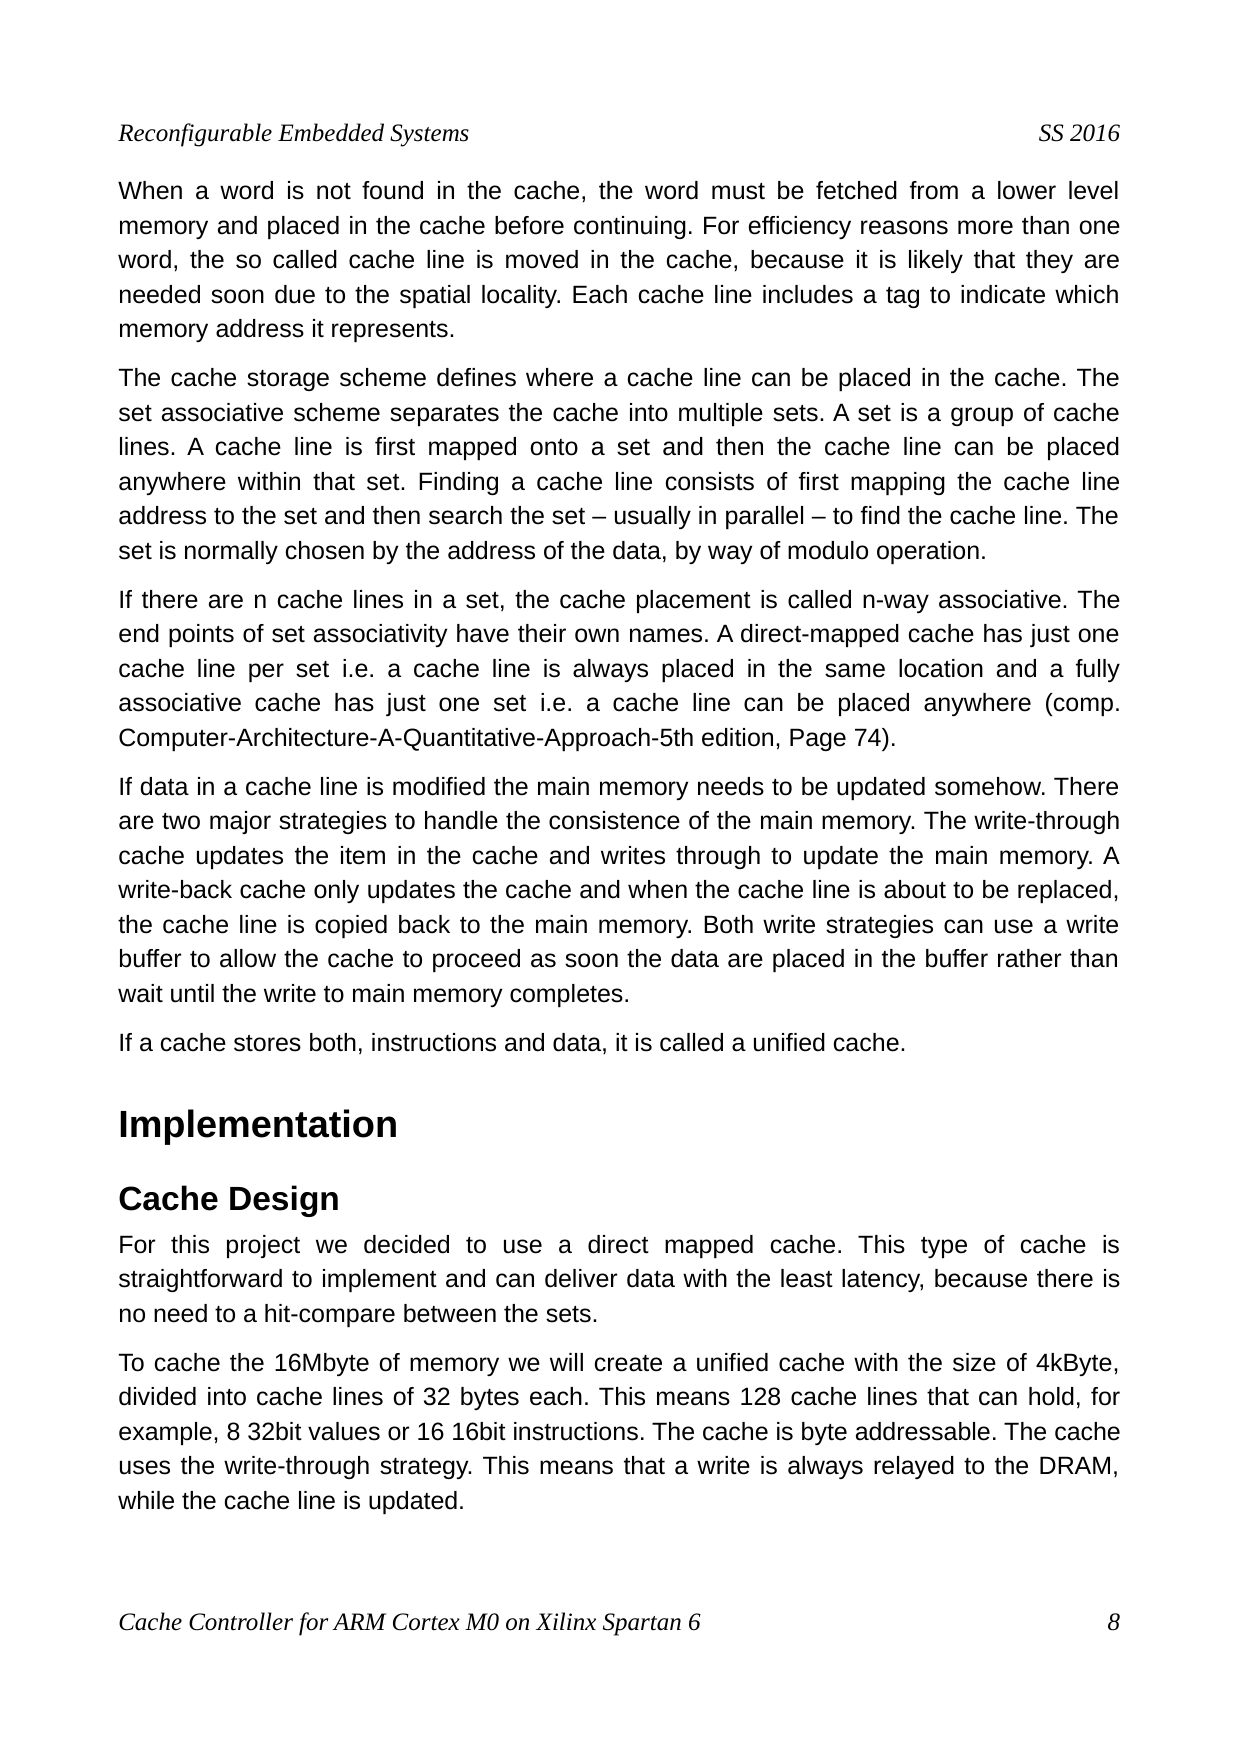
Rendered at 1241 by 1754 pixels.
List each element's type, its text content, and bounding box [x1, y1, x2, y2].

subtitle Cache Design [118, 1179, 1122, 1217]
text When a word is not found in the cache, the word must be fetched from a lower level memory and placed in the cache before continuing. For efficiency reasons more than one word, the so called cache line is moved in the cache, because it is likely that they are needed soon due to the spatial locality. Each cache line includes a tag to indicate which memory address it represents. [118, 176, 1122, 343]
text If a cache stores both, instructions and data, it is called a unified cache. [118, 1028, 1122, 1056]
text If there are n cache lines in a set, the cache placement is called n-way associative. The end points of set associativity have their own names. A direct-mapped cache has just one cache line per set i.e. a cache line is always placed in the same location and a fully associative cache has just one set i.e. a cache line can be placed anywhere (comp. Computer-Architecture-A-Quantitative-Approach-5th edition, Page 74). [118, 585, 1122, 751]
text For this project we decided to use a direct mapped cache. This type of cache is straightforward to implement and can deliver data with the least latency, because there is no need to a hit-compare between the sets. [118, 1230, 1122, 1328]
text The cache storage scheme defines where a cache line can be placed in the cache. The set associative scheme separates the cache into multiple sets. A set is a group of cache lines. A cache line is first mapped onto a set and then the cache line can be placed anywhere within that set. Finding a cache line consists of first mapping the cache line address to the set and then search the set – usually in parallel – to find the cache line. The set is normally chosen by the address of the data, by way of modulo operation. [118, 363, 1122, 564]
text If data in a cache line is modified the main memory needs to be updated somehow. There are two major strategies to handle the consistence of the main memory. The write-through cache updates the item in the cache and writes through to update the main memory. A write-back cache only updates the cache and when the cache line is about to be replaced, the cache line is copied back to the main memory. Both write strategies can use a write buffer to allow the cache to proceed as soon the data are placed in the buffer rather than wait until the write to main memory completes. [118, 772, 1122, 1007]
text To cache the 16Mbyte of memory we will create a unified cache with the size of 4kByte, divided into cache lines of 32 bytes each. This means 128 cache lines that can hold, for example, 8 32bit values or 16 16bit instructions. The cache is byte addressable. The cache uses the write-through strategy. This means that a write is always relayed to the DRAM, while the cache line is updated. [118, 1348, 1122, 1514]
subtitle Implementation [118, 1102, 1122, 1145]
